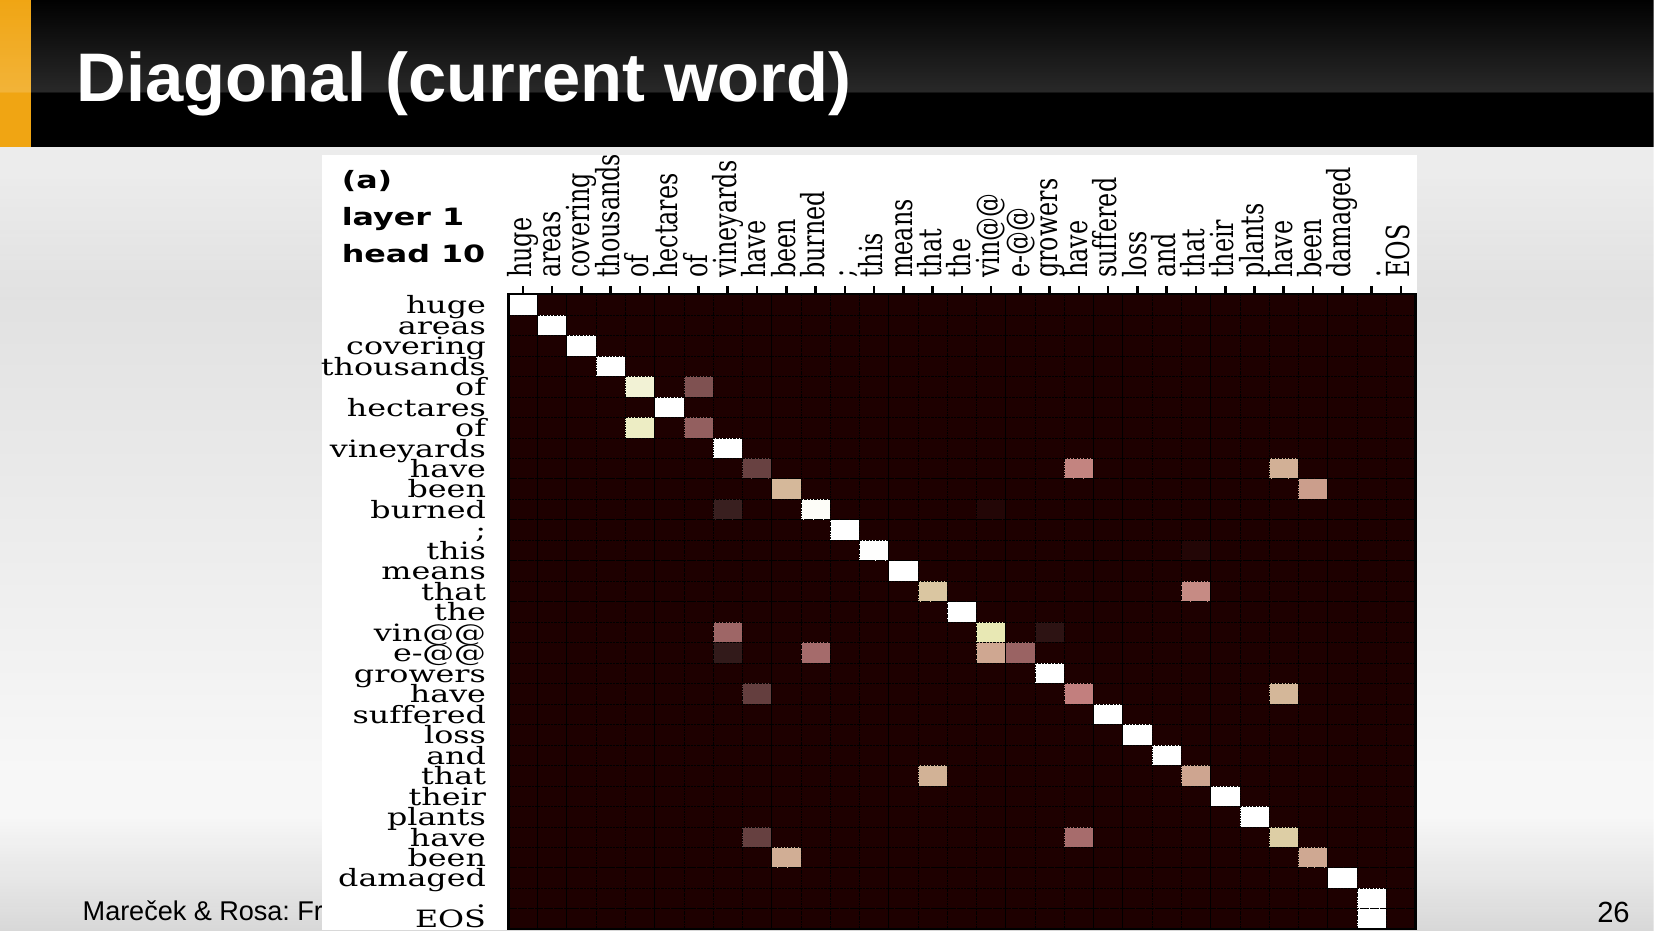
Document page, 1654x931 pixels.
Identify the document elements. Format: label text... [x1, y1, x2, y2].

picture [0, 0, 1654, 931]
title Diagonal (current word) [76, 0, 1625, 156]
